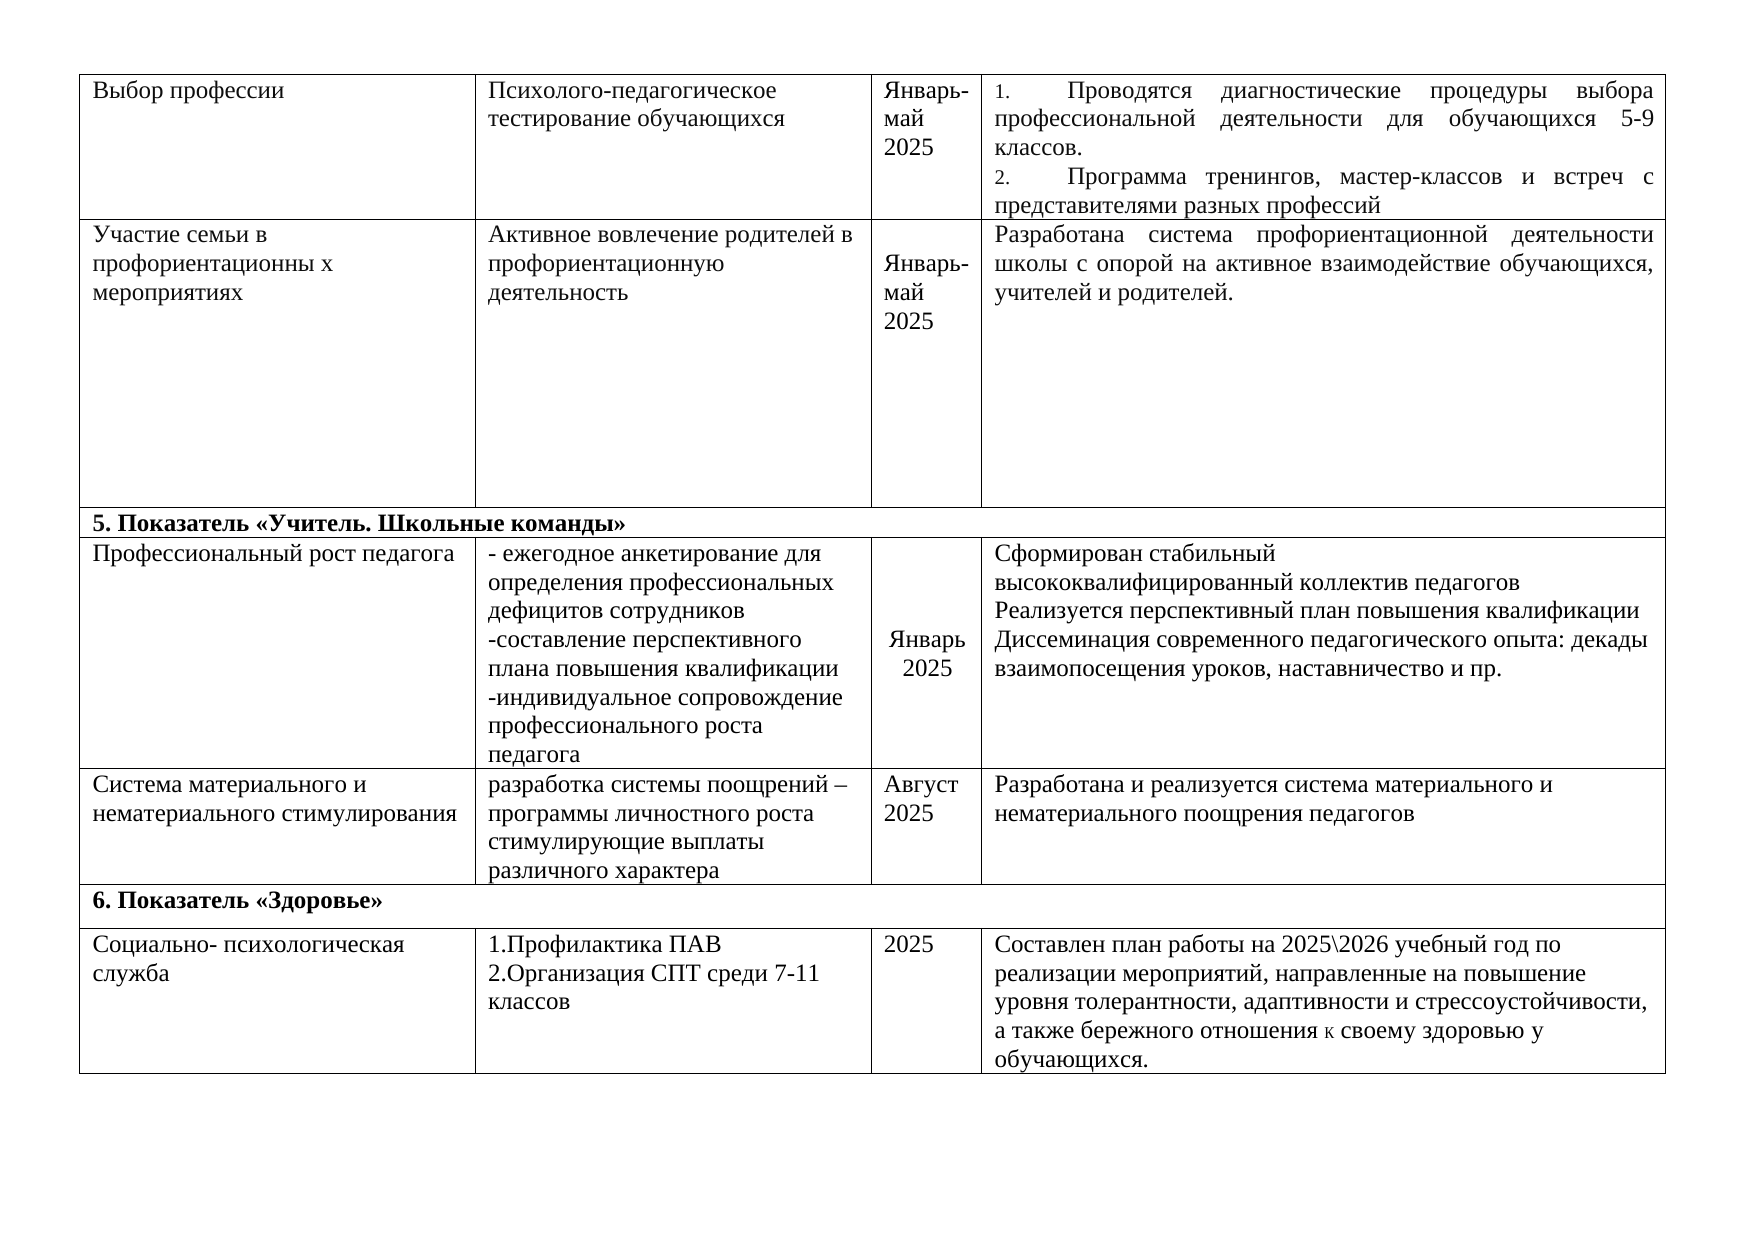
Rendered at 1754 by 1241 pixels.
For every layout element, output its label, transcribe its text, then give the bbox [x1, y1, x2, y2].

table_cell Разработана система профориентационной деятельности школы с опорой на активное взаимодействие обучающихся, учителей и родителей. [982, 220, 1665, 507]
table_cell Психолого-педагогическое тестирование обучающихся [476, 75, 871, 218]
table_cell Разработана и реализуется система материального и нематериального поощрения педагогов [982, 769, 1665, 884]
table_cell 6. Показатель «Здоровье» [80, 885, 1665, 928]
table_cell 5. Показатель «Учитель. Школьные команды» [80, 508, 1665, 537]
table_cell Выбор профессии [80, 75, 475, 218]
table_cell Январь 2025 [872, 538, 981, 768]
table_cell 2025 [872, 929, 981, 1073]
table_cell Январь- май 2025 [872, 75, 981, 218]
table_cell 1.Профилактика ПАВ 2.Организация СПТ среди 7-11 классов [476, 929, 871, 1073]
table_cell Август 2025 [872, 769, 981, 884]
table_cell Система материального и нематериального стимулирования [80, 769, 475, 884]
table_cell Социально- психологическая служба [80, 929, 475, 1073]
table_cell Профессиональный рост педагога [80, 538, 475, 768]
table_cell Сформирован стабильный высококвалифицированный коллектив педагогов Реализуется перспективный план повышения квалификации Диссеминация современного педагогического опыта: декады взаимопосещения уроков, наставничество и пр. [982, 538, 1665, 768]
table_cell - ежегодное анкетирование для определения профессиональных дефицитов сотрудников -составление перспективного плана повышения квалификации -индивидуальное сопровождение профессионального роста педагога [476, 538, 871, 768]
table_cell Составлен план работы на 2025\2026 учебный год по реализации мероприятий, направленные на повышение уровня толерантности, адаптивности и стрессоустойчивости, а также бережного отношения к своему здоровью у обучающихся. [982, 929, 1665, 1073]
table_cell Участие семьи в профориентационны х мероприятиях [80, 220, 475, 507]
table_cell Активное вовлечение родителей в профориентационную деятельность [476, 220, 871, 507]
table_cell разработка системы поощрений – программы личностного роста стимулирующие выплаты различного характера [476, 769, 871, 884]
table_cell Январь- май 2025 [872, 220, 981, 507]
table_cell Проводятся диагностические процедуры выбора профессиональной деятельности для обучающихся 5-9 классов. Программа тренингов, мастер-классов и встреч с представителями разных профессий [982, 75, 1665, 218]
